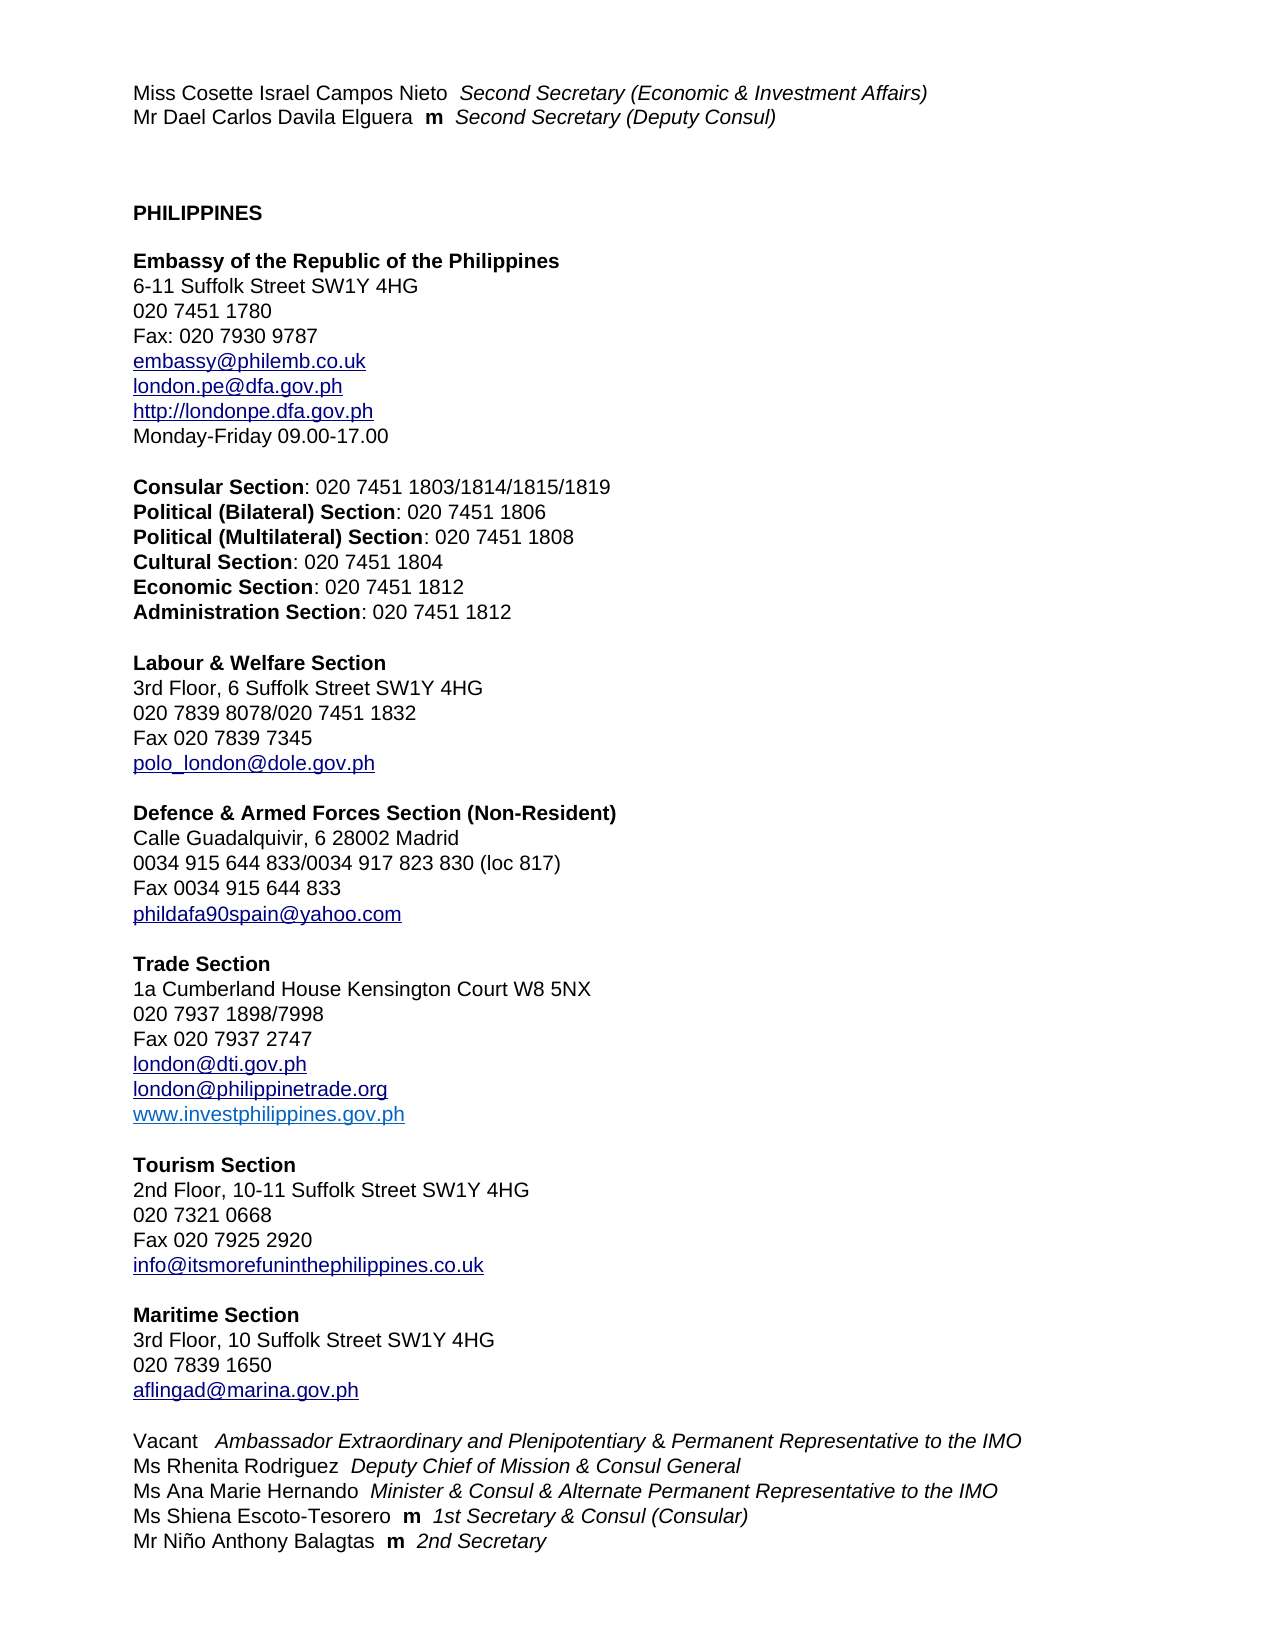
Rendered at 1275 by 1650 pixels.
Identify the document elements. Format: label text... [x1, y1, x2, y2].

text Defence & Armed Forces Section (Non-Resident) [133, 801, 1181, 825]
text Embassy of the Republic of the Philippines [133, 249, 1181, 273]
text 020 7321 0668 [133, 1203, 1181, 1227]
text Mr Dael Carlos Davila Elguera m Second Secretary (Deputy Consul) [133, 105, 1181, 129]
text 3rd Floor, 10 Suffolk Street SW1Y 4HG [133, 1328, 1181, 1352]
text Fax 0034 915 644 833 [133, 876, 1181, 900]
text Cultural Section: 020 7451 1804 [133, 550, 1181, 574]
text Fax 020 7839 7345 [133, 726, 1181, 749]
text 6-11 Suffolk Street SW1Y 4HG [133, 274, 1181, 298]
text http://londonpe.dfa.gov.ph [133, 399, 1181, 423]
text Political (Bilateral) Section: 020 7451 1806 [133, 500, 1181, 524]
text aflingad@marina.gov.ph [133, 1378, 1181, 1402]
text london@philippinetrade.org [133, 1077, 1181, 1101]
text Miss Cosette Israel Campos Nieto Second Secretary (Economic & Investment Affairs) [133, 81, 1181, 105]
text Ms Ana Marie Hernando Minister & Consul & Alternate Permanent Representative to the IMO [133, 1479, 1181, 1503]
text london.pe@dfa.gov.ph [133, 374, 1181, 398]
text 3rd Floor, 6 Suffolk Street SW1Y 4HG [133, 675, 1181, 699]
text Economic Section: 020 7451 1812 [133, 575, 1181, 599]
text phildafa90spain@yahoo.com [133, 901, 1181, 925]
text www.investphilippines.gov.ph [133, 1102, 1181, 1126]
text Ms Rhenita Rodriguez Deputy Chief of Mission & Consul General [133, 1454, 1181, 1478]
text Monday-Friday 09.00-17.00 [133, 424, 1181, 448]
text Calle Guadalquivir, 6 28002 Madrid [133, 826, 1181, 850]
text Vacant Ambassador Extraordinary and Plenipotentiary & Permanent Representative to the IMO [133, 1428, 1181, 1452]
text Fax 020 7937 2747 [133, 1027, 1181, 1051]
text embassy@philemb.co.uk [133, 349, 1181, 373]
text polo_london@dole.gov.ph [133, 751, 1181, 775]
text 020 7839 1650 [133, 1353, 1181, 1377]
text 020 7839 8078/020 7451 1832 [133, 701, 1181, 724]
text Political (Multilateral) Section: 020 7451 1808 [133, 525, 1181, 549]
text Labour & Welfare Section [133, 650, 1181, 674]
text 0034 915 644 833/0034 917 823 830 (loc 817) [133, 851, 1181, 875]
text Tourism Section [133, 1152, 1181, 1176]
text 1a Cumberland House Kensington Court W8 5NX [133, 977, 1181, 1001]
text Trade Section [133, 952, 1181, 976]
text 020 7451 1780 [133, 299, 1181, 323]
text 2nd Floor, 10-11 Suffolk Street SW1Y 4HG [133, 1177, 1181, 1201]
text 020 7937 1898/7998 [133, 1002, 1181, 1026]
text Fax 020 7925 2920 [133, 1228, 1181, 1252]
text Administration Section: 020 7451 1812 [133, 600, 1181, 624]
text info@itsmorefuninthephilippines.co.uk [133, 1253, 1181, 1277]
text london@dti.gov.ph [133, 1052, 1181, 1076]
text Consular Section: 020 7451 1803/1814/1815/1819 [133, 474, 1181, 498]
text Ms Shiena Escoto-Tesorero m 1st Secretary & Consul (Consular) [133, 1504, 1181, 1528]
text Maritime Section [133, 1303, 1181, 1327]
text PHILIPPINES [133, 201, 1181, 225]
text Fax: 020 7930 9787 [133, 324, 1181, 348]
text Mr Niño Anthony Balagtas m 2nd Secretary [133, 1529, 1181, 1553]
